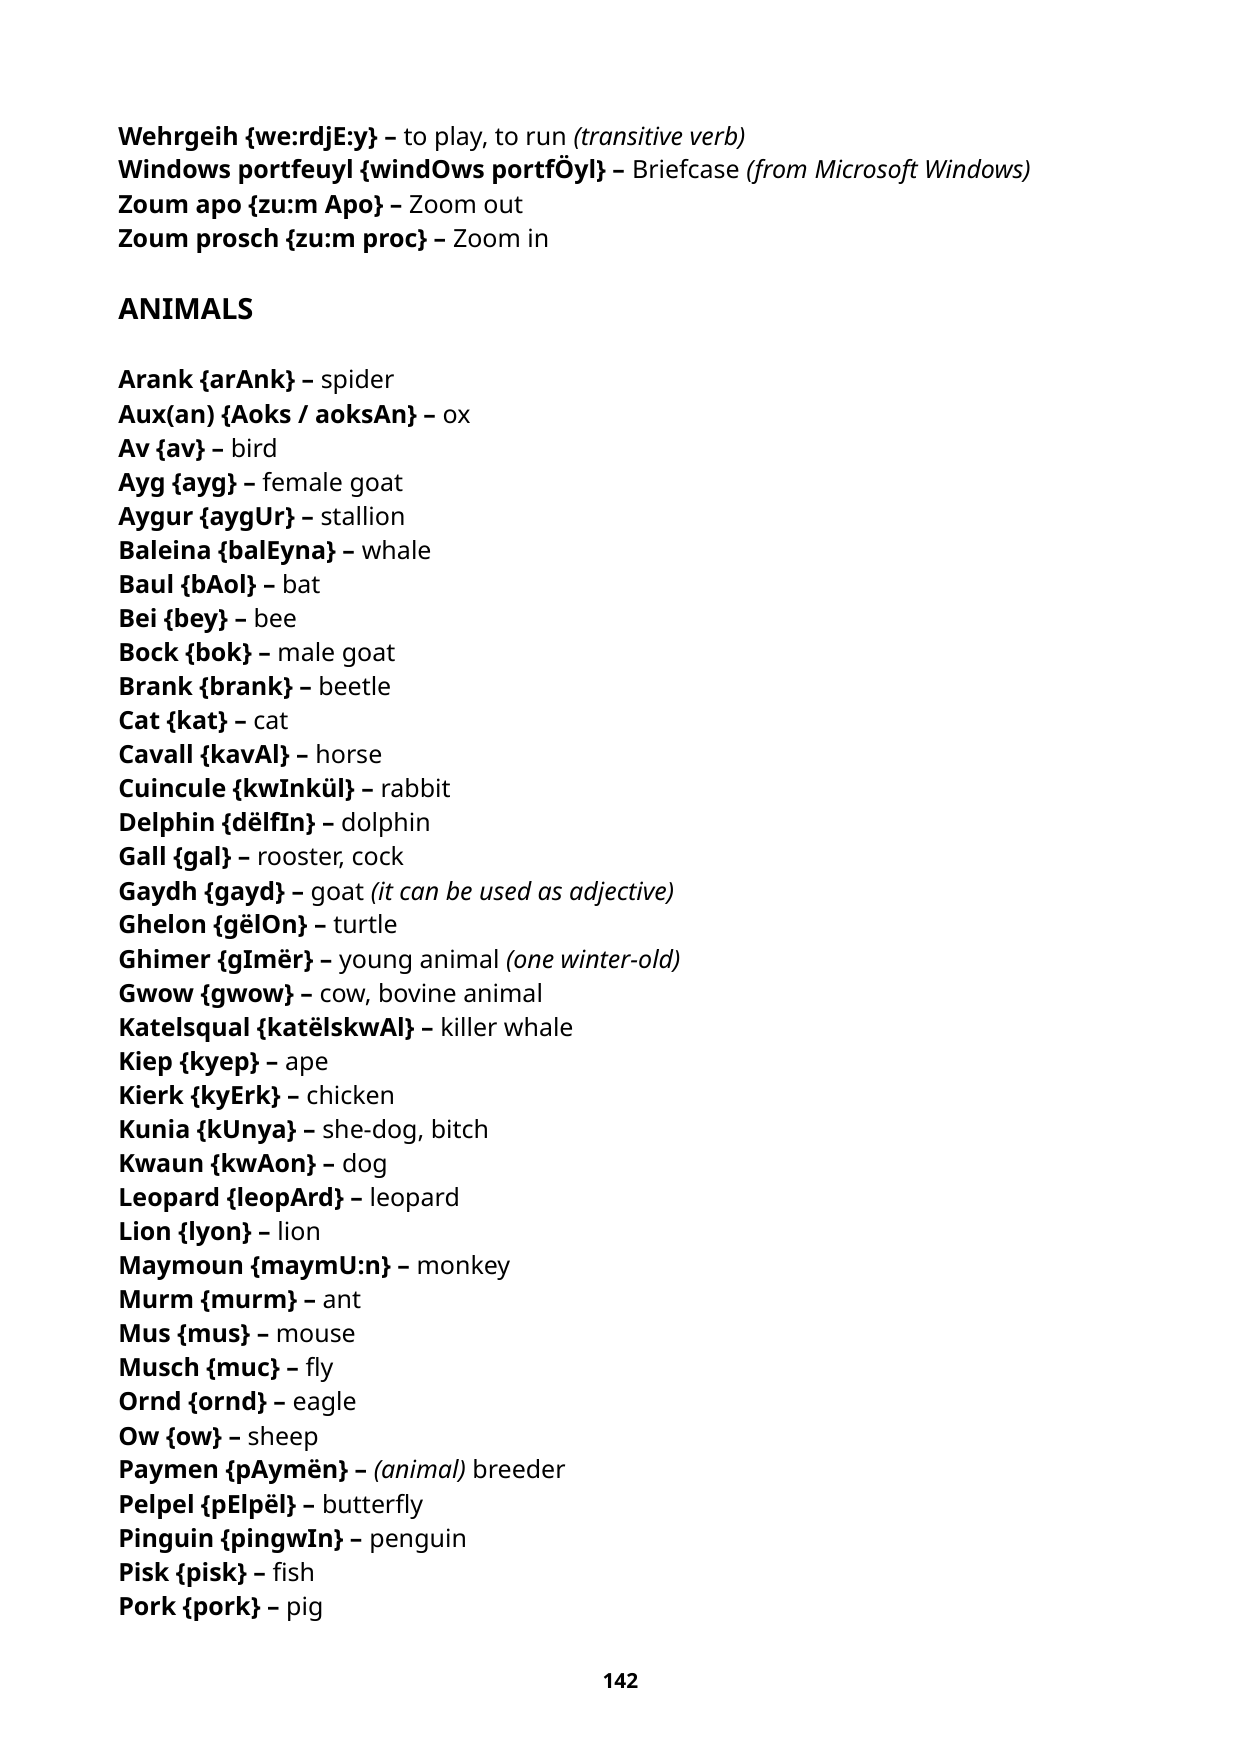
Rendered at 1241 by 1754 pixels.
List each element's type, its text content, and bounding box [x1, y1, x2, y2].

text Aygur {aygUr} – stallion [118, 498, 1122, 532]
text Paymen {pAymën} – (animal) breeder [118, 1452, 1122, 1486]
text Kierk {kyErk} – chicken [118, 1077, 1122, 1112]
text Kwaun {kwAon} – dog [118, 1146, 1122, 1180]
text Wehrgeih {we:rdjE:y} – to play, to run (transitive verb) [118, 118, 1122, 152]
text Pelpel {pElpël} – butterfly [118, 1486, 1122, 1520]
text Windows portfeuyl {windOws portfÖyl} – Briefcase (from Microsoft Windows) [118, 152, 1122, 186]
text Ornd {ornd} – eagle [118, 1384, 1122, 1418]
text Bock {bok} – male goat [118, 635, 1122, 669]
text Baleina {balEyna} – whale [118, 532, 1122, 567]
text Ghimer {gImër} – young animal (one winter-old) [118, 941, 1122, 975]
text Gwow {gwow} – cow, bovine animal [118, 975, 1122, 1009]
text Zoum apo {zu:m Apo} – Zoom out [118, 186, 1122, 220]
subtitle ANIMALS [118, 288, 1122, 328]
text Cuincule {kwInkül} – rabbit [118, 771, 1122, 805]
text Delphin {dëlfIn} – dolphin [118, 805, 1122, 839]
text Zoum prosch {zu:m proc} – Zoom in [118, 220, 1122, 254]
text Musch {muc} – fly [118, 1350, 1122, 1384]
text Pinguin {pingwIn} – penguin [118, 1520, 1122, 1554]
text Kunia {kUnya} – she-dog, bitch [118, 1112, 1122, 1146]
text Leopard {leopArd} – leopard [118, 1180, 1122, 1214]
text Brank {brank} – beetle [118, 669, 1122, 703]
text Ghelon {gëlOn} – turtle [118, 907, 1122, 941]
text Gaydh {gayd} – goat (it can be used as adjective) [118, 873, 1122, 907]
text Cat {kat} – cat [118, 703, 1122, 737]
text Mus {mus} – mouse [118, 1316, 1122, 1350]
text Lion {lyon} – lion [118, 1214, 1122, 1248]
text Cavall {kavAl} – horse [118, 737, 1122, 771]
text Pisk {pisk} – fish [118, 1554, 1122, 1588]
text Arank {arAnk} – spider [118, 362, 1122, 396]
text Kiep {kyep} – ape [118, 1043, 1122, 1077]
text Ow {ow} – sheep [118, 1418, 1122, 1452]
text Katelsqual {katëlskwAl} – killer whale [118, 1009, 1122, 1043]
text Bei {bey} – bee [118, 601, 1122, 635]
text Pork {pork} – pig [118, 1588, 1122, 1622]
text Gall {gal} – rooster, cock [118, 839, 1122, 873]
text Ayg {ayg} – female goat [118, 464, 1122, 498]
text Aux(an) {Aoks / aoksAn} – ox [118, 396, 1122, 430]
text Baul {bAol} – bat [118, 567, 1122, 601]
text Av {av} – bird [118, 430, 1122, 464]
text Maymoun {maymU:n} – monkey [118, 1248, 1122, 1282]
text Murm {murm} – ant [118, 1282, 1122, 1316]
